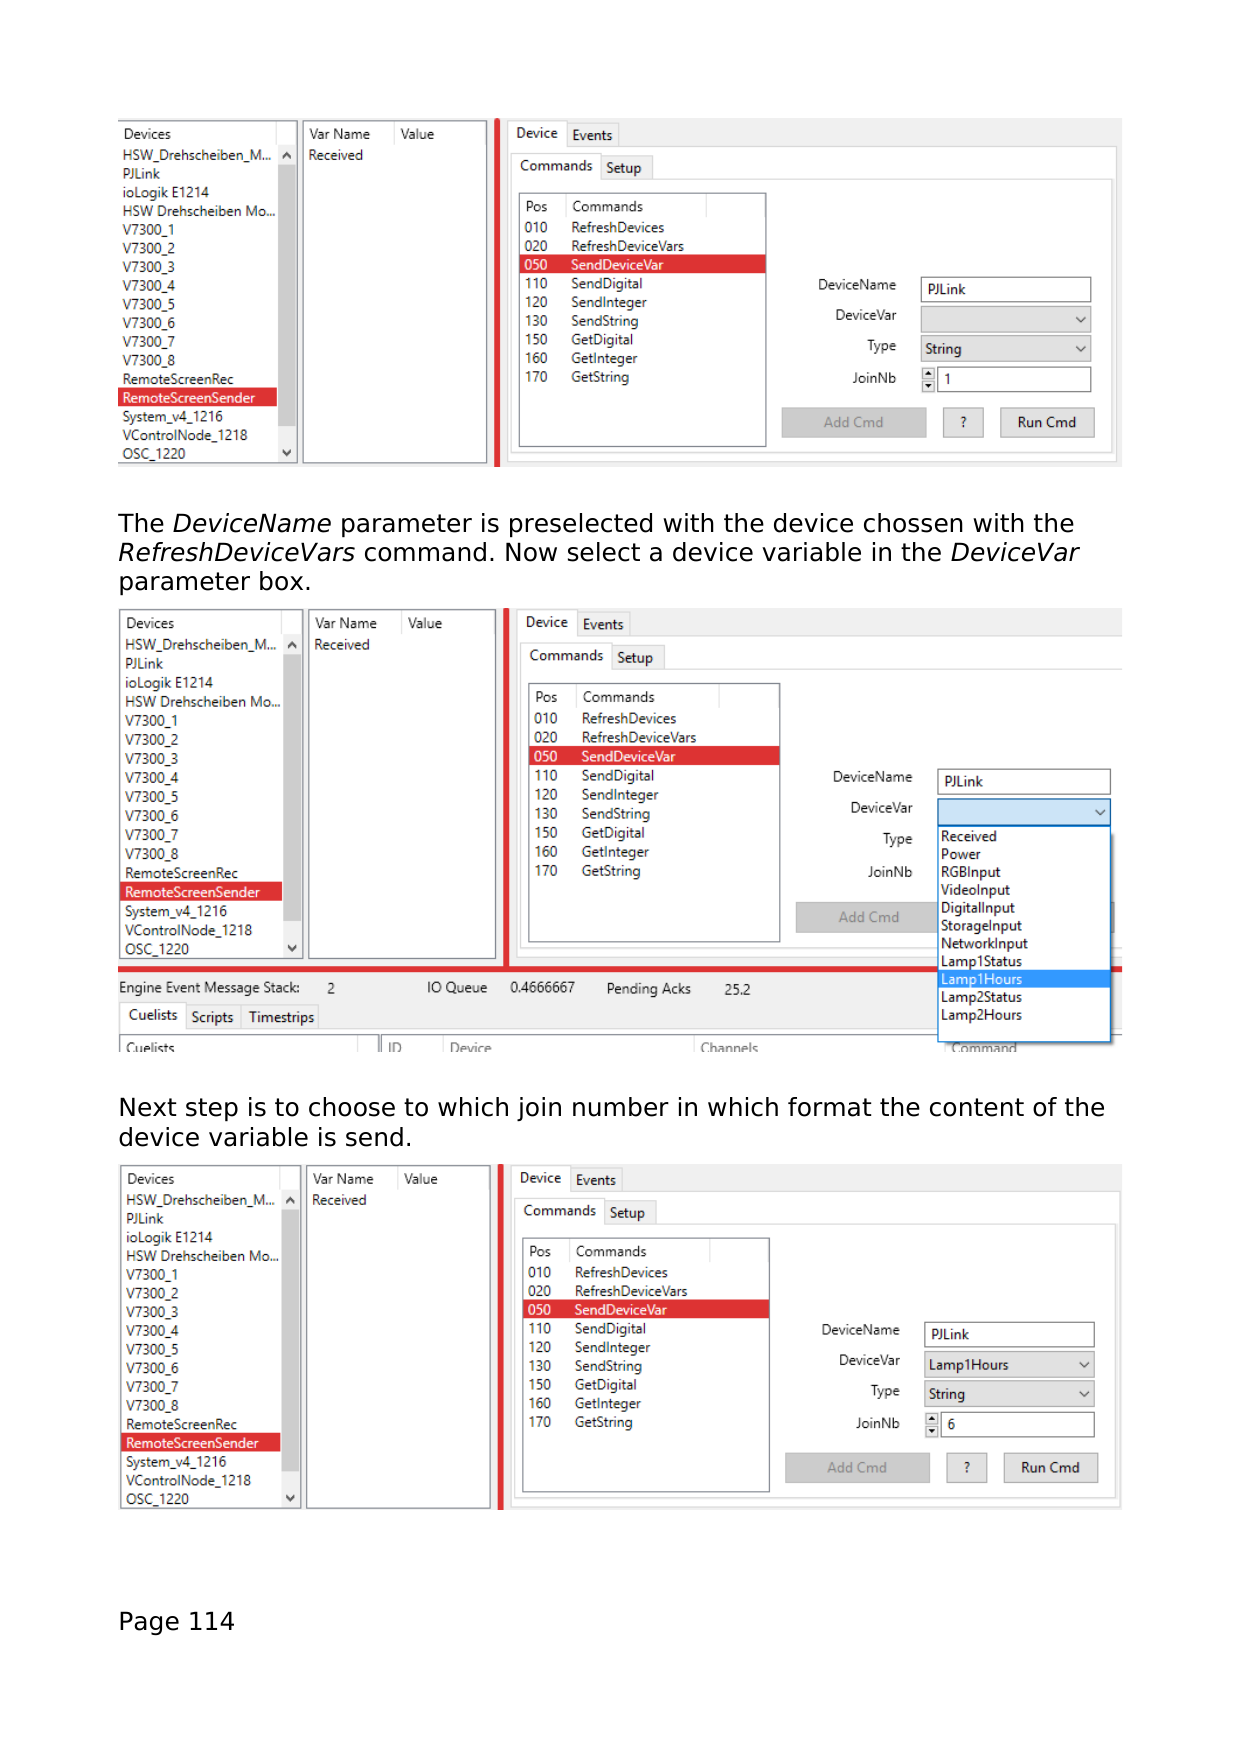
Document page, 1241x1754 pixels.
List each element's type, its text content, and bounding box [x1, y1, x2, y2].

text The DeviceName parameter is preselected with the device chossen with the RefreshDeviceVars command. Now select a device variable in the DeviceVar parameter box. [118, 509, 1122, 596]
picture [118, 608, 1123, 1052]
text Next step is to choose to which join number in which format the content of the device variable is send. [118, 1093, 1122, 1152]
picture [118, 1164, 1123, 1510]
picture [118, 118, 1123, 467]
